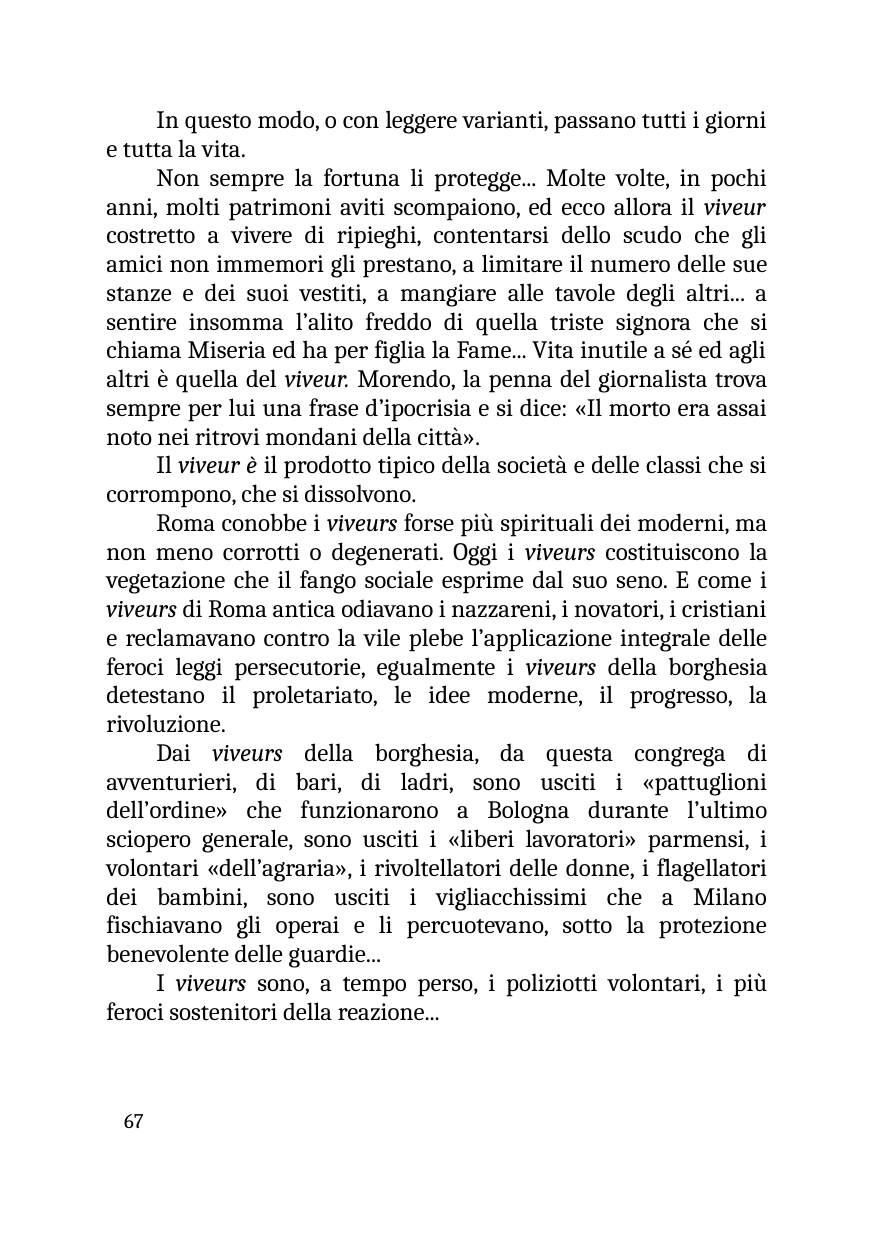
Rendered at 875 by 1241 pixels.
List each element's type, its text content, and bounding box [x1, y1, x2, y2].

text Roma conobbe i viveurs forse più spirituali dei moderni, ma non meno corrotti o degenerati. Oggi i viveurs costituiscono la vegetazione che il fango sociale esprime dal suo seno. E come i viveurs di Roma antica odiavano i nazzareni, i novatori, i cristiani e reclamavano contro la vile plebe l’applicazione integrale delle feroci leggi persecutorie, egualmente i viveurs della borghesia detestano il proletariato, le idee moderne, il progresso, la rivoluzione. [106, 509, 768, 739]
text Il viveur è il prodotto tipico della società e delle classi che si corrompono, che si dissolvono. [106, 451, 768, 509]
text Dai viveurs della borghesia, da questa congrega di avventurieri, di bari, di ladri, sono usciti i «pattuglioni dell’ordine» che funzionarono a Bologna durante l’ultimo sciopero generale, sono usciti i «liberi lavoratori» parmensi, i volontari «dell’agraria», i rivoltellatori delle donne, i flagellatori dei bambini, sono usciti i vigliacchissimi che a Milano fischiavano gli operai e li percuotevano, sotto la protezione benevolente delle guardie... [106, 739, 768, 969]
text I viveurs sono, a tempo perso, i poliziotti volontari, i più feroci sostenitori della reazione... [106, 969, 768, 1026]
text In questo modo, o con leggere varianti, passano tutti i giorni e tutta la vita. [106, 106, 768, 164]
text Non sempre la fortuna li protegge... Molte volte, in pochi anni, molti patrimoni aviti scompaiono, ed ecco allora il viveur costretto a vivere di ripieghi, contentarsi dello scudo che gli amici non immemori gli prestano, a limitare il numero delle sue stanze e dei suoi vestiti, a mangiare alle tavole degli altri... a sentire insomma l’alito freddo di quella triste signora che si chiama Miseria ed ha per figlia la Fame... Vita inutile a sé ed agli altri è quella del viveur. Morendo, la penna del giornalista trova sempre per lui una frase d’ipocrisia e si dice: «Il morto era assai noto nei ritrovi mondani della città». [106, 164, 768, 451]
